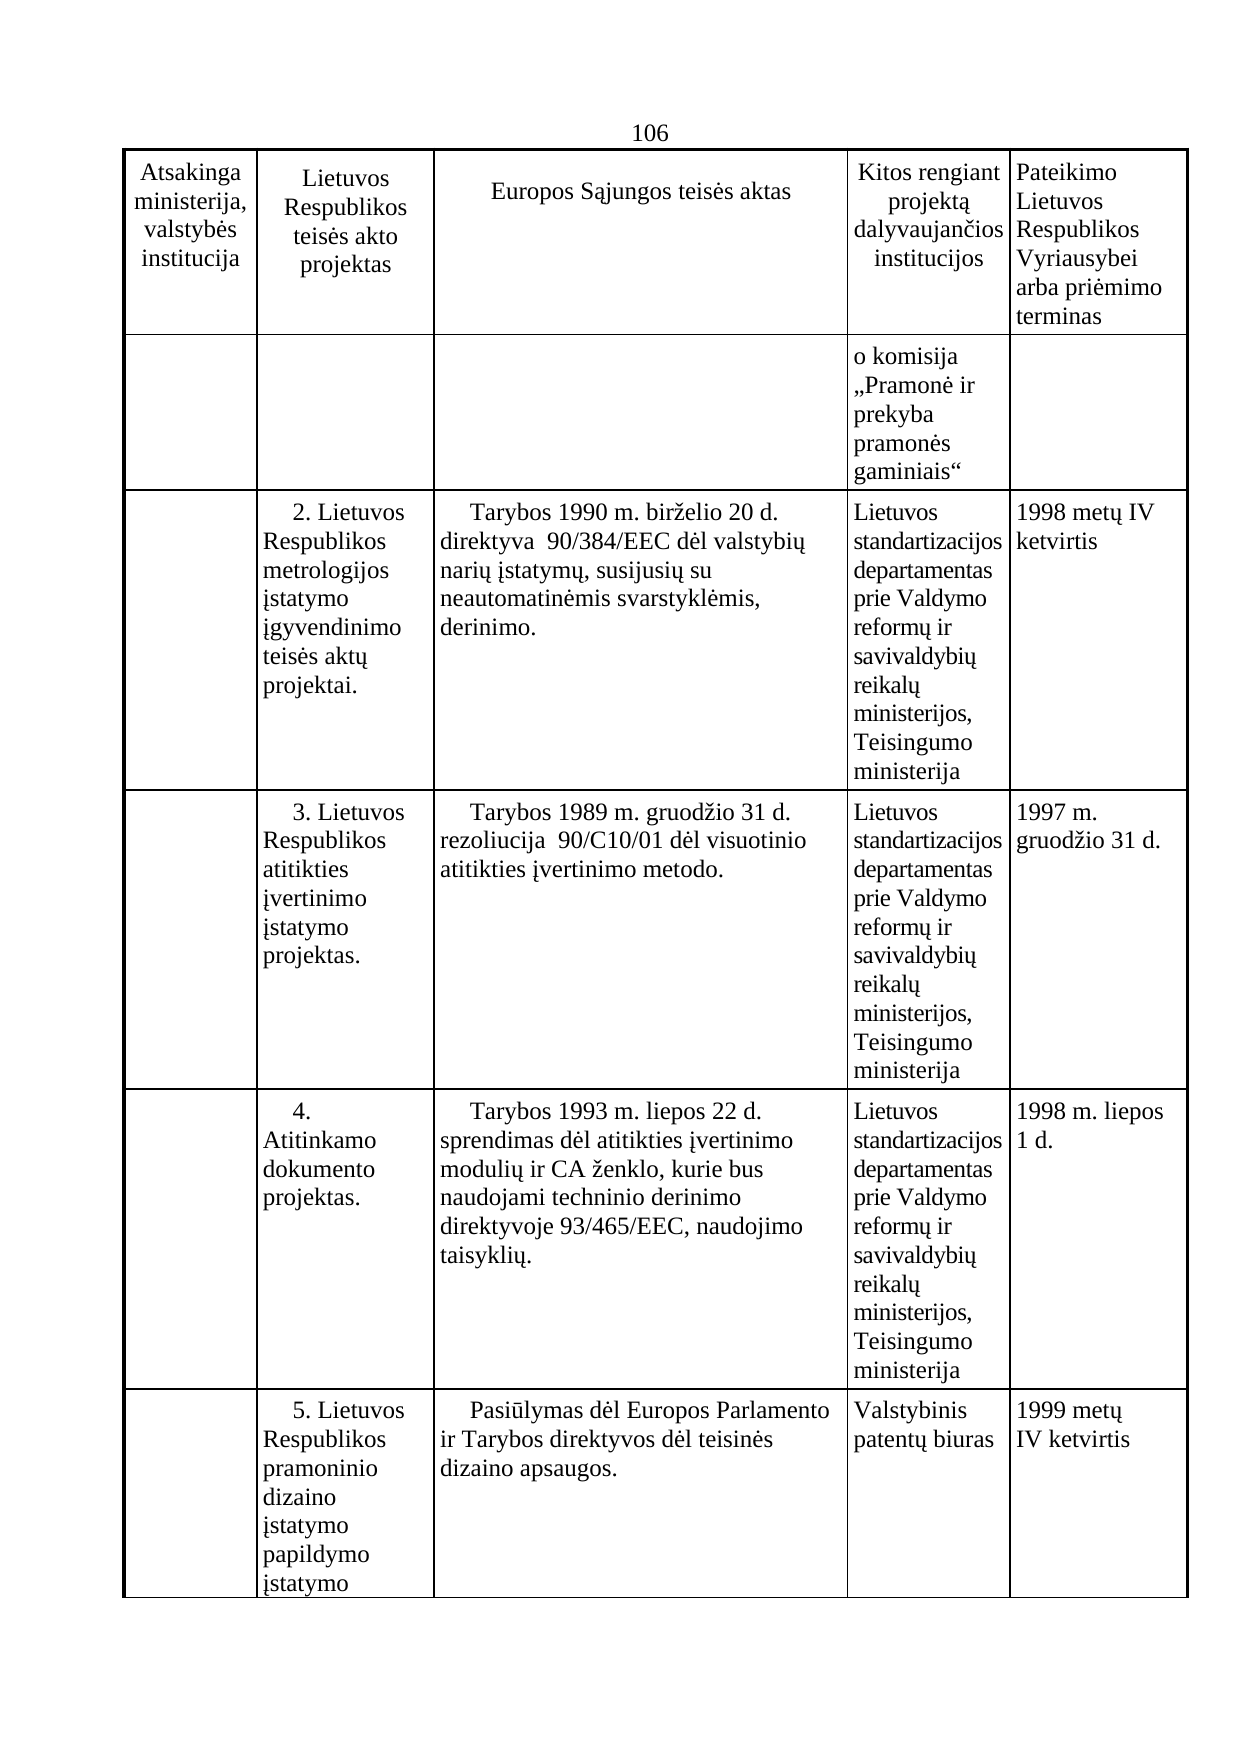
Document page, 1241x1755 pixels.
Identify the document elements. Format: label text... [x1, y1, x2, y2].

table_cell Valstybinis patentų biuras [848, 1390, 1009, 1597]
table_cell Lietuvos standartizacijos departamentas prie Valdymo reformų ir savivaldybių reikalų ministerijos, Teisingumo ministerija [848, 491, 1009, 789]
table_cell Tarybos 1990 m. birželio 20 d. direktyva 90/384/EEC dėl valstybių narių įstatymų, susijusių su neautomatinėmis svarstyklėmis, derinimo. [435, 491, 847, 789]
table_cell o komisija „Pramonė ir prekyba pramonės gaminiais“ [848, 335, 1009, 489]
table_cell 1998 m. liepos 1 d. [1011, 1090, 1186, 1388]
table_cell [126, 1090, 256, 1388]
table_cell Tarybos 1989 m. gruodžio 31 d. rezoliucija 90/C10/01 dėl visuotinio atitikties įvertinimo metodo. [435, 791, 847, 1088]
table_cell 1997 m. gruodžio 31 d. [1011, 791, 1186, 1088]
table_cell 1998 metų IV ketvirtis [1011, 491, 1186, 789]
table_cell [1011, 335, 1186, 489]
table_cell 5. Lietuvos Respublikos pramoninio dizaino įstatymo papildymo įstatymo [258, 1390, 433, 1597]
table_cell [435, 335, 847, 489]
table_header Lietuvos Respublikos teisės akto projektas [258, 151, 433, 334]
table_cell Pasiūlymas dėl Europos Parlamento ir Tarybos direktyvos dėl teisinės dizaino apsaugos. [435, 1390, 847, 1597]
table_cell Lietuvos standartizacijos departamentas prie Valdymo reformų ir savivaldybių reikalų ministerijos, Teisingumo ministerija [848, 1090, 1009, 1388]
table_cell 1999 metų IV ketvirtis [1011, 1390, 1186, 1597]
table_header Europos Sąjungos teisės aktas [435, 151, 847, 334]
table_cell [258, 335, 433, 489]
table_header Pateikimo Lietuvos Respublikos Vyriausybei arba priėmimo terminas [1011, 151, 1186, 334]
table_cell [126, 491, 256, 789]
table_cell [126, 335, 256, 489]
table_cell 4. Atitinkamo dokumento projektas. [258, 1090, 433, 1388]
table_header Kitos rengiant projektą dalyvaujančios institucijos [848, 151, 1009, 334]
table_cell Tarybos 1993 m. liepos 22 d. sprendimas dėl atitikties įvertinimo modulių ir CA ženklo, kurie bus naudojami techninio derinimo direktyvoje 93/465/EEC, naudojimo taisyklių. [435, 1090, 847, 1388]
table_cell [126, 791, 256, 1088]
table_cell [126, 1390, 256, 1597]
table_cell 3. Lietuvos Respublikos atitikties įvertinimo įstatymo projektas. [258, 791, 433, 1088]
table_header Atsakinga ministerija, valstybės institucija [126, 151, 256, 334]
table_cell 2. Lietuvos Respublikos metrologijos įstatymo įgyvendinimo teisės aktų projektai. [258, 491, 433, 789]
table_cell Lietuvos standartizacijos departamentas prie Valdymo reformų ir savivaldybių reikalų ministerijos, Teisingumo ministerija [848, 791, 1009, 1088]
